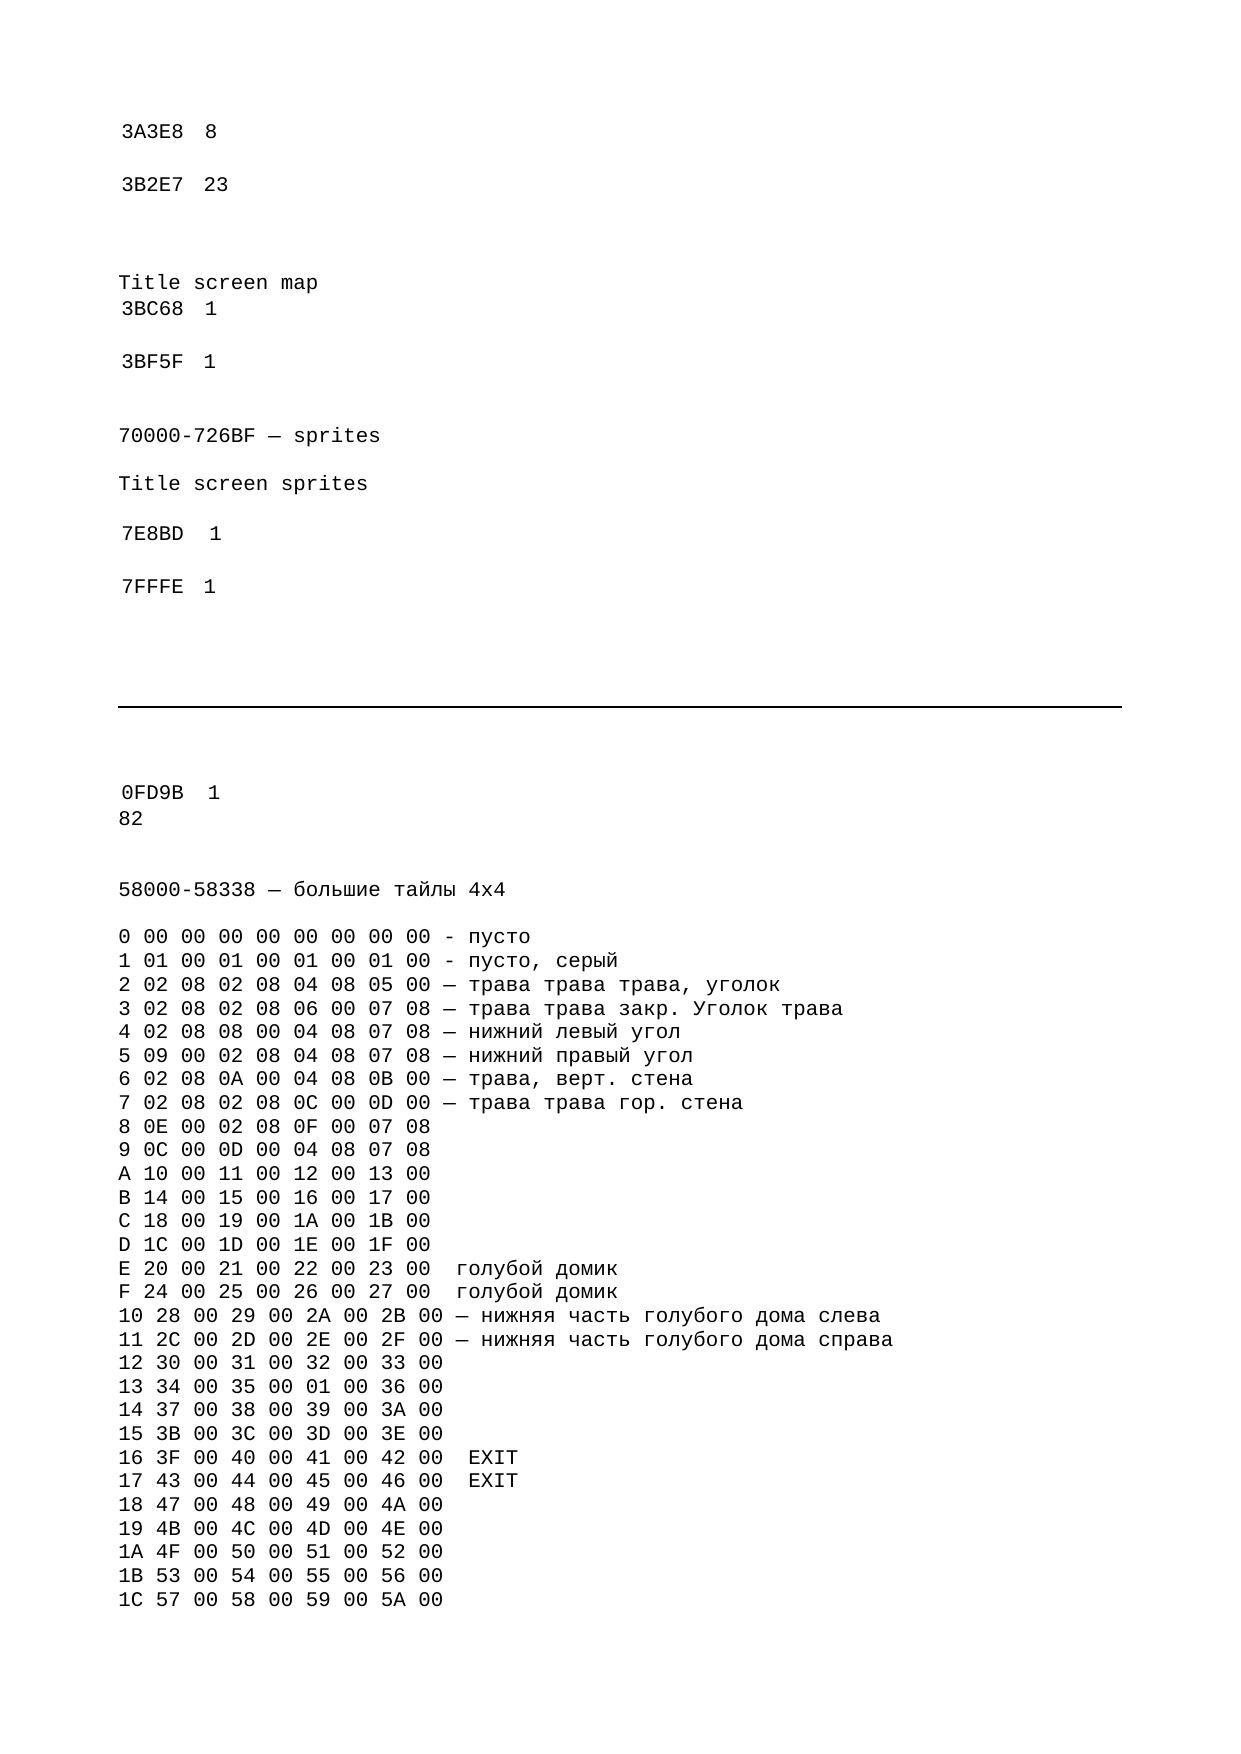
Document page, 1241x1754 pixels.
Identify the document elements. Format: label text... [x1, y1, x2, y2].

text 1A 4F 00 50 00 51 00 52 00 [118, 1541, 1122, 1565]
text F 24 00 25 00 26 00 27 00 голубой домик [118, 1281, 1122, 1305]
text 1C 57 00 58 00 59 00 5A 00 [118, 1589, 1122, 1612]
text 70000-726BF — sprites [118, 425, 1122, 449]
table_header 1 [205, 779, 233, 808]
table_header 1 [200, 573, 229, 602]
text B 14 00 15 00 16 00 17 00 [118, 1187, 1122, 1210]
text 6 02 08 0A 00 04 08 0B 00 — трава, верт. стена [118, 1068, 1122, 1092]
text 1B 53 00 54 00 55 00 56 00 [118, 1565, 1122, 1589]
text 4 02 08 08 00 04 08 07 08 — нижний левый угол [118, 1021, 1122, 1045]
text 16 3F 00 40 00 41 00 42 00 EXIT [118, 1447, 1122, 1470]
text 7 02 08 02 08 0C 00 0D 00 — трава трава гор. стена [118, 1092, 1122, 1116]
table_header 7E8BD [118, 520, 206, 549]
text A 10 00 11 00 12 00 13 00 [118, 1163, 1122, 1187]
table_header 3BC68 [118, 295, 202, 325]
table_header 3BF5F [118, 349, 200, 378]
table_header 3B2E7 [118, 171, 200, 201]
text Title screen sprites [118, 472, 1122, 496]
text 3 02 08 02 08 06 00 07 08 — трава трава закр. Уголок трава [118, 997, 1122, 1021]
table_header 7FFFE [118, 573, 200, 602]
text 14 37 00 38 00 39 00 3A 00 [118, 1399, 1122, 1423]
table_header 1 [200, 349, 228, 378]
table_header 3A3E8 [118, 118, 202, 148]
text 5 09 00 02 08 04 08 07 08 — нижний правый угол [118, 1045, 1122, 1068]
text Title screen map [118, 272, 1122, 295]
text 10 28 00 29 00 2A 00 2B 00 — нижняя часть голубого дома слева [118, 1305, 1122, 1328]
text 2 02 08 02 08 04 08 05 00 — трава трава трава, уголок [118, 974, 1122, 997]
text 13 34 00 35 00 01 00 36 00 [118, 1376, 1122, 1399]
text 15 3B 00 3C 00 3D 00 3E 00 [118, 1423, 1122, 1447]
table_header 1 [202, 295, 230, 325]
text 82 [118, 808, 1122, 832]
table_header 0FD9B [118, 779, 205, 808]
text 9 0C 00 0D 00 04 08 07 08 [118, 1139, 1122, 1163]
text 8 0E 00 02 08 0F 00 07 08 [118, 1116, 1122, 1139]
table_header 23 [200, 171, 241, 201]
text 58000-58338 — большие тайлы 4x4 [118, 879, 1122, 903]
text D 1C 00 1D 00 1E 00 1F 00 [118, 1234, 1122, 1258]
text E 20 00 21 00 22 00 23 00 голубой домик [118, 1258, 1122, 1281]
table_header 1 [206, 520, 234, 549]
text 0 00 00 00 00 00 00 00 00 - пусто [118, 927, 1122, 950]
text 1 01 00 01 00 01 00 01 00 - пусто, серый [118, 950, 1122, 974]
text C 18 00 19 00 1A 00 1B 00 [118, 1210, 1122, 1234]
text 11 2C 00 2D 00 2E 00 2F 00 — нижняя часть голубого дома справа [118, 1328, 1122, 1352]
table_header 8 [202, 118, 230, 148]
text 19 4B 00 4C 00 4D 00 4E 00 [118, 1518, 1122, 1541]
text 17 43 00 44 00 45 00 46 00 EXIT [118, 1470, 1122, 1494]
text 12 30 00 31 00 32 00 33 00 [118, 1352, 1122, 1376]
text 18 47 00 48 00 49 00 4A 00 [118, 1494, 1122, 1518]
